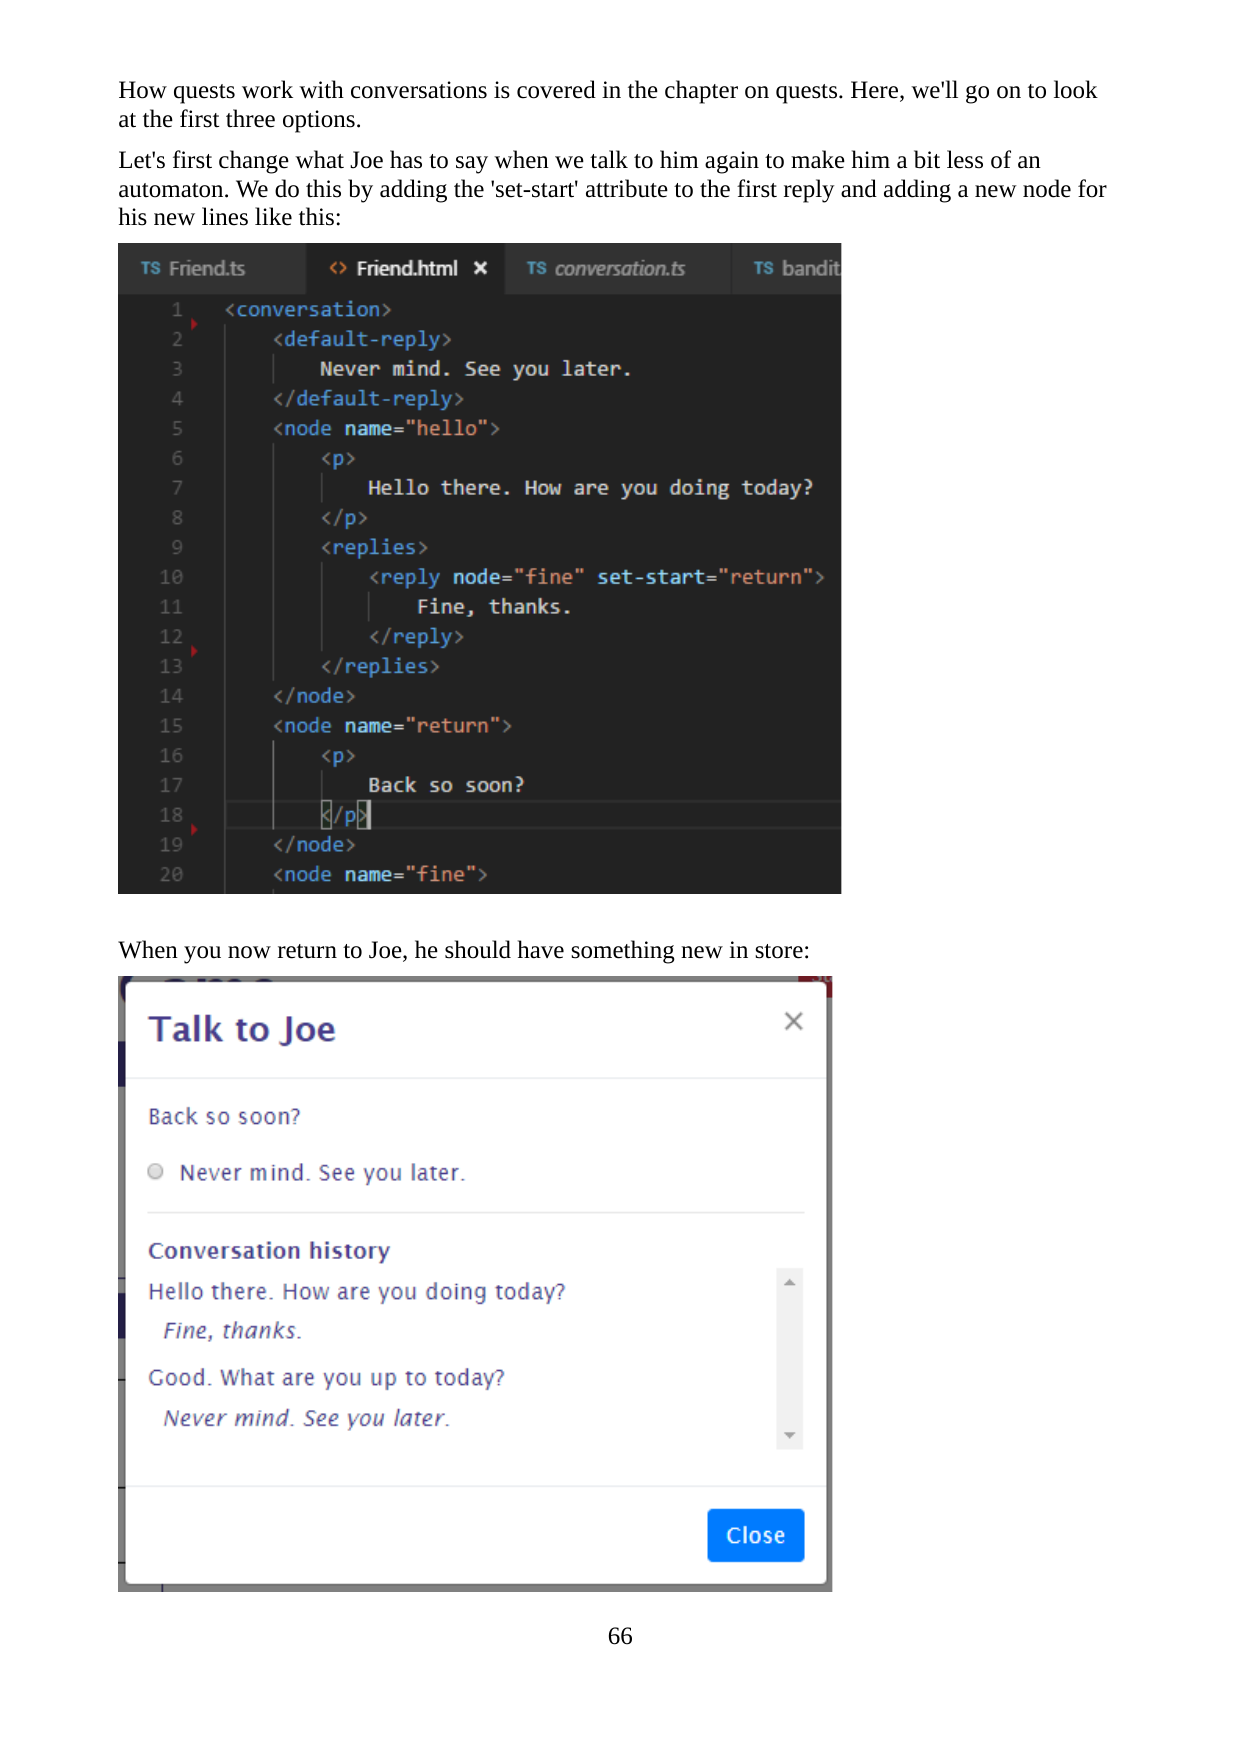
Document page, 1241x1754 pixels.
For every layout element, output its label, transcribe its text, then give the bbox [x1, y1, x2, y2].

text When you now return to Joe, he should have something new in store: [118, 935, 1122, 964]
text Let's first change what Joe has to say when we talk to him again to make him a bit less of an automaton. We do this by adding the 'set-start' attribute to the first reply and adding a new node for his new lines like this: [118, 145, 1122, 231]
text How quests work with conversations is covered in the chapter on quests. Here, we'll go on to look at the first three options. [118, 75, 1122, 132]
